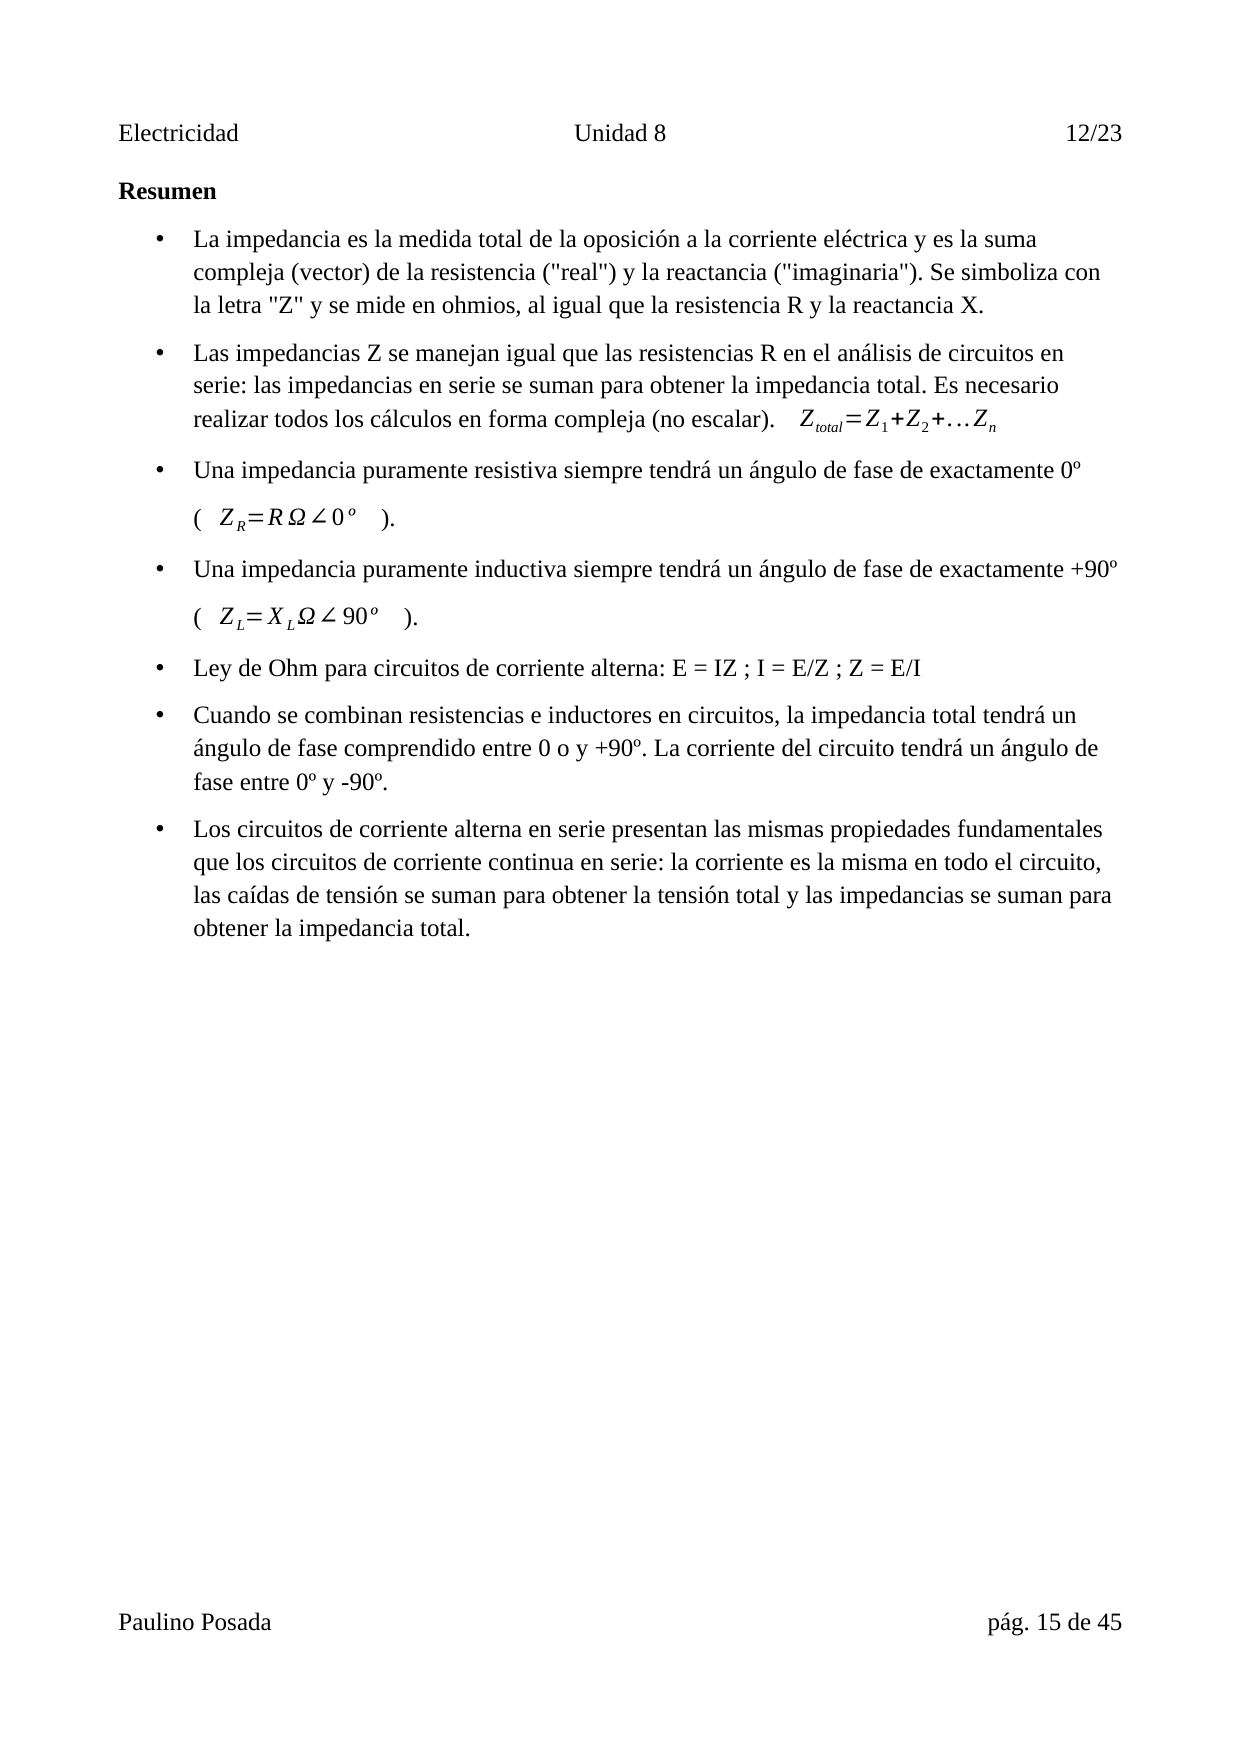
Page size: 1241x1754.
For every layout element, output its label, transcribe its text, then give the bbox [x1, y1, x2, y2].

text Resumen [118, 176, 1122, 205]
list Ley de Ohm para circuitos de corriente alterna: E = IZ ; I = E/Z ; Z = E/I [156, 653, 1122, 682]
list Las impedancias Z se manejan igual que las resistencias R en el análisis de circuitos en serie: las impedancias en serie se suman para obtener la impedancia total. Es necesario realizar todos los cálculos en forma compleja (no escalar). [156, 338, 1122, 436]
list Los circuitos de corriente alterna en serie presentan las mismas propiedades fundamentales que los circuitos de corriente continua en serie: la corriente es la misma en todo el circuito, las caídas de tensión se suman para obtener la tensión total y las impedancias se suman para obtener la impedancia total. [156, 814, 1122, 942]
list ( ). [156, 602, 1122, 634]
list ( ). [156, 503, 1122, 535]
list La impedancia es la medida total de la oposición a la corriente eléctrica y es la suma compleja (vector) de la resistencia ("real") y la reactancia ("imaginaria"). Se simboliza con la letra "Z" y se mide en ohmios, al igual que la resistencia R y la reactancia X. [156, 224, 1122, 319]
list Cuando se combinan resistencias e inductores en circuitos, la impedancia total tendrá un ángulo de fase comprendido entre 0 o y +90º. La corriente del circuito tendrá un ángulo de fase entre 0º y -90º. [156, 701, 1122, 795]
list Una impedancia puramente inductiva siempre tendrá un ángulo de fase de exactamente +90º [156, 554, 1122, 583]
list Una impedancia puramente resistiva siempre tendrá un ángulo de fase de exactamente 0º [156, 455, 1122, 484]
